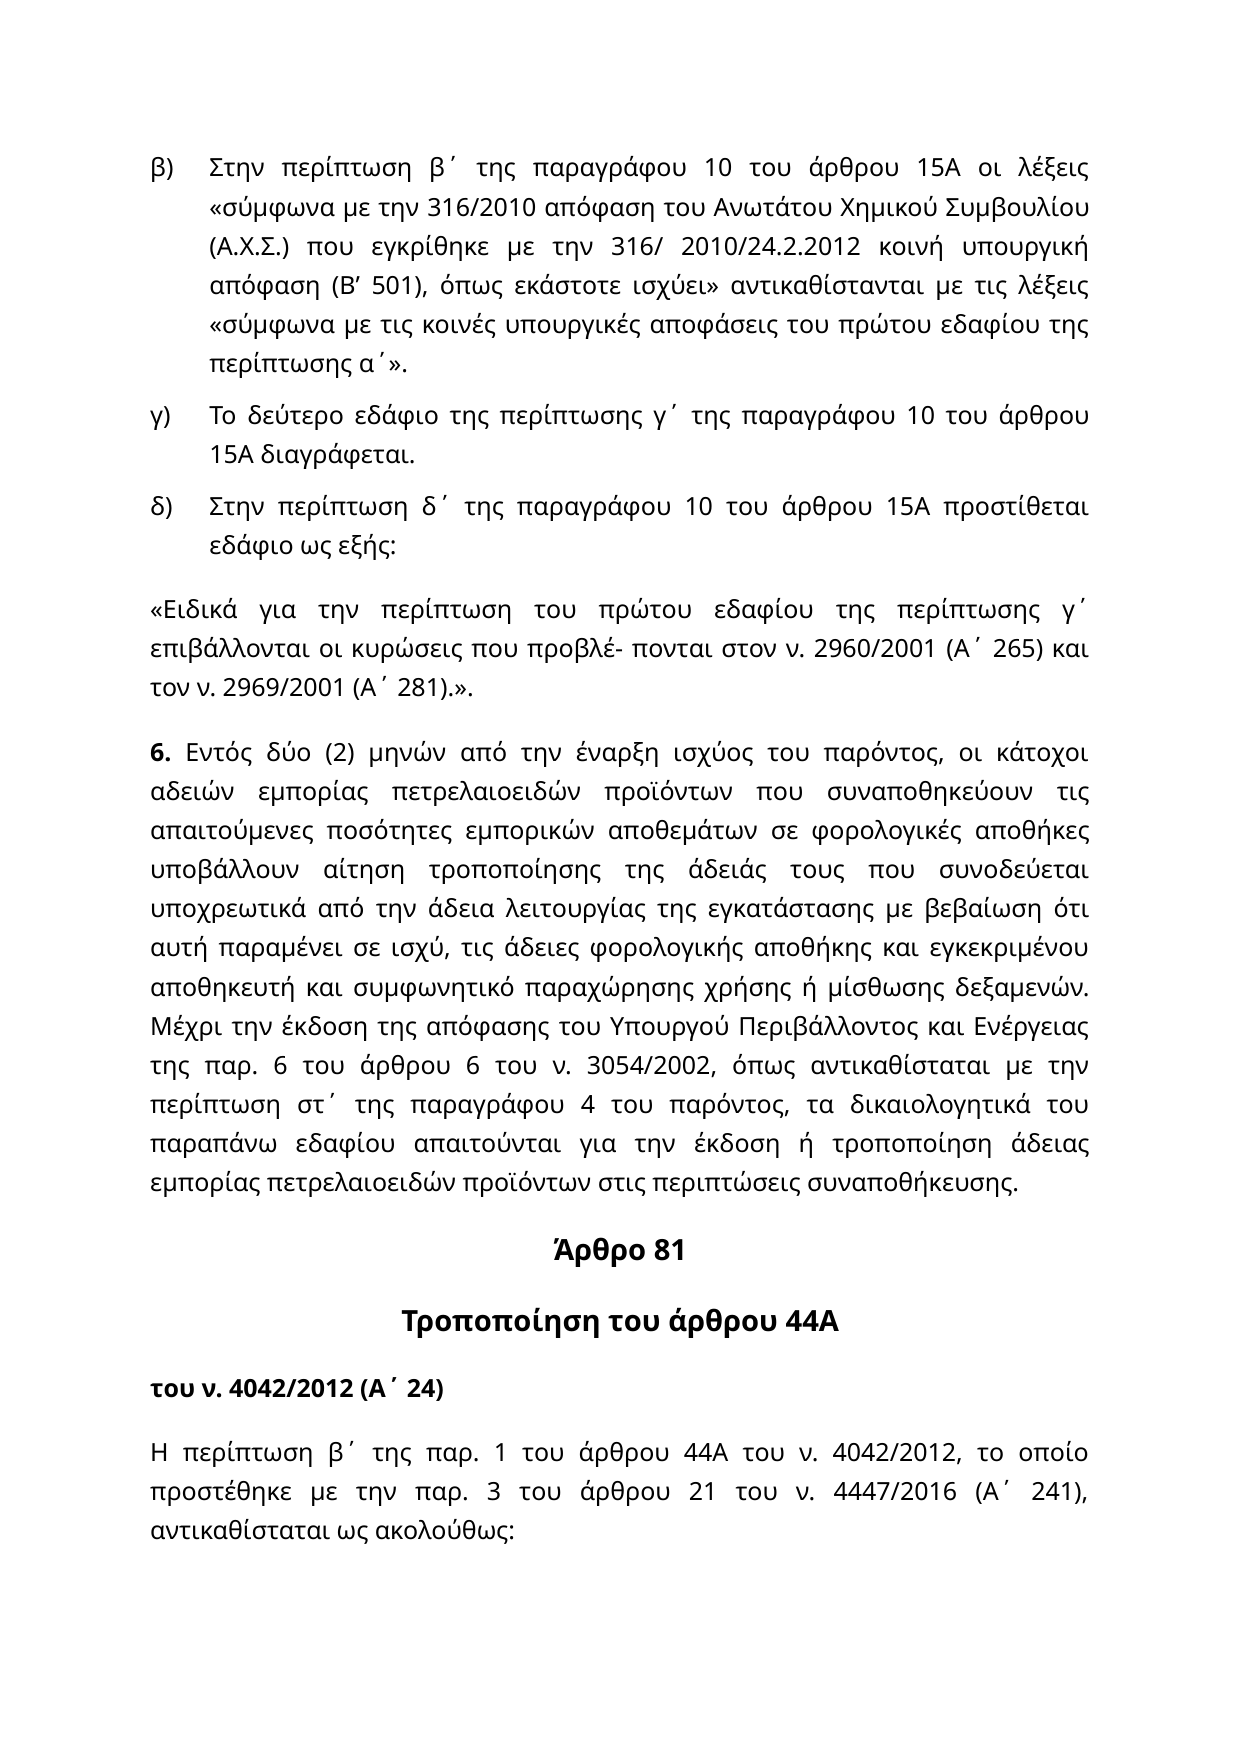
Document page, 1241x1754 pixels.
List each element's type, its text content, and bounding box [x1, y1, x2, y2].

subtitle Τροποποίηση του άρθρου 44Α [150, 1300, 1090, 1339]
text του ν. 4042/2012 (Α΄ 24) [150, 1370, 1090, 1404]
list β) Στην περίπτωση β΄ της παραγράφου 10 του άρθρου 15Α οι λέξεις «σύμφωνα με την 316/2010 απόφαση του Ανωτάτου Χημικού Συμβουλίου (Α.Χ.Σ.) που εγκρίθηκε με την 316/ 2010/24.2.2012 κοινή υπουργική απόφαση (Β’ 501), όπως εκάστοτε ισχύει» αντικαθίστανται με τις λέξεις «σύμφωνα με τις κοινές υπουργικές αποφάσεις του πρώτου εδαφίου της περίπτωσης α΄». [150, 150, 1090, 380]
list γ) Το δεύτερο εδάφιο της περίπτωσης γ΄ της παραγράφου 10 του άρθρου 15Α διαγράφεται. [150, 397, 1090, 471]
text 6. Εντός δύο (2) μηνών από την έναρξη ισχύος του παρόντος, οι κάτοχοι αδειών εμπορίας πετρελαιοειδών προϊόντων που συναποθηκεύουν τις απαιτούμενες ποσότητες εμπορικών αποθεμάτων σε φορολογικές αποθήκες υποβάλλουν αίτηση τροποποίησης της άδειάς τους που συνοδεύεται υποχρεωτικά από την άδεια λειτουργίας της εγκατάστασης με βεβαίωση ότι αυτή παραμένει σε ισχύ, τις άδειες φορολογικής αποθήκης και εγκεκριμένου αποθηκευτή και συμφωνητικό παραχώρησης χρήσης ή μίσθωσης δεξαμενών. Μέχρι την έκδοση της απόφασης του Υπουργού Περιβάλλοντος και Ενέργειας της παρ. 6 του άρθρου 6 του ν. 3054/2002, όπως αντικαθίσταται με την περίπτωση στ΄ της παραγράφου 4 του παρόντος, τα δικαιολογητικά του παραπάνω εδαφίου απαιτούνται για την έκδοση ή τροποποίηση άδειας εμπορίας πετρελαιοειδών προϊόντων στις περιπτώσεις συναποθήκευσης. [150, 734, 1090, 1199]
subtitle Άρθρο 81 [150, 1229, 1090, 1269]
list δ) Στην περίπτωση δ΄ της παραγράφου 10 του άρθρου 15Α προστίθεται εδάφιο ως εξής: [150, 488, 1090, 562]
text Η περίπτωση β΄ της παρ. 1 του άρθρου 44Α του ν. 4042/2012, το οποίο προστέθηκε με την παρ. 3 του άρθρου 21 του ν. 4447/2016 (A΄ 241), αντικαθίσταται ως ακολούθως: [150, 1434, 1090, 1547]
text «Ειδικά για την περίπτωση του πρώτου εδαφίου της περίπτωσης γ΄ επιβάλλονται οι κυρώσεις που προβλέ- πονται στον ν. 2960/2001 (A΄ 265) και τον ν. 2969/2001 (A΄ 281).». [150, 592, 1090, 704]
